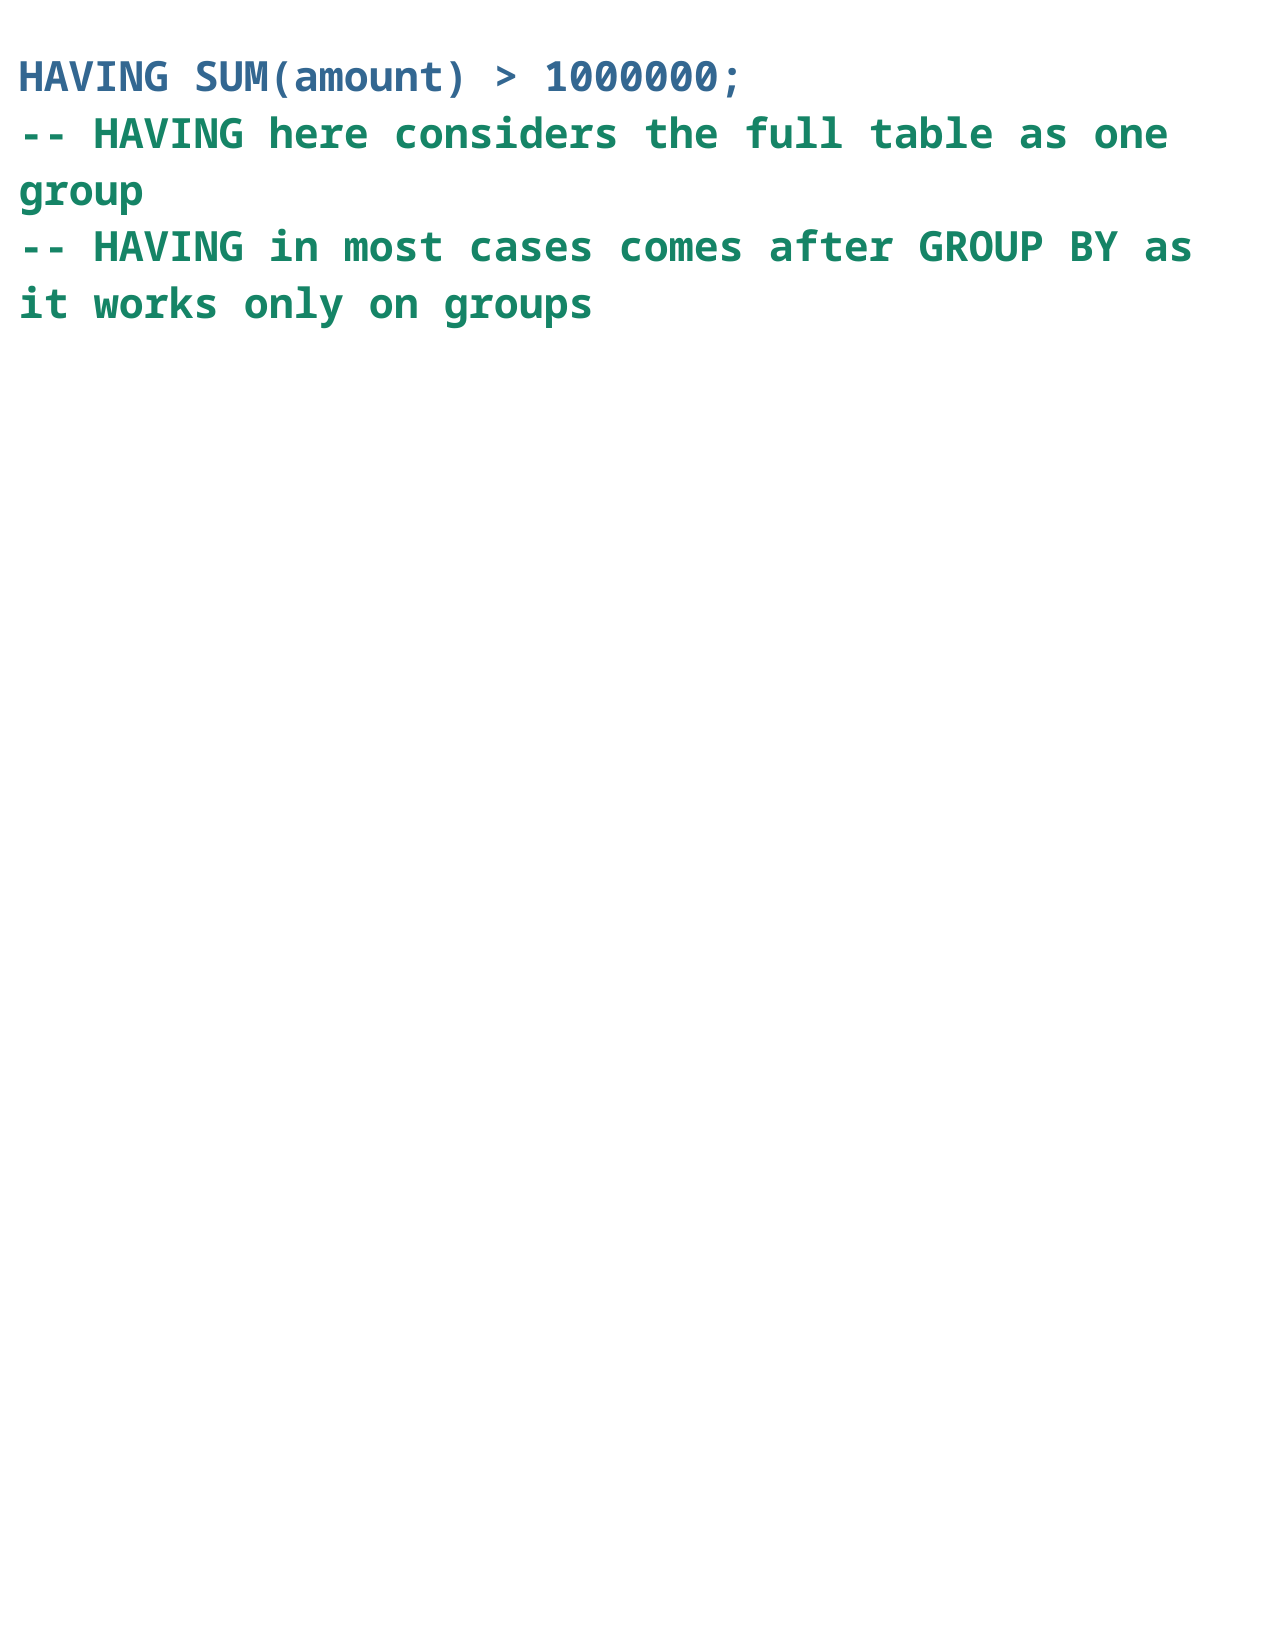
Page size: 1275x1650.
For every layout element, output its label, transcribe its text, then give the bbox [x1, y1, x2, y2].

text -- HAVING here considers the full table as one group [19, 104, 1256, 217]
text -- HAVING in most cases comes after GROUP BY as it works only on groups [19, 217, 1256, 331]
text HAVING SUM(amount) > 1000000; [19, 47, 1256, 104]
